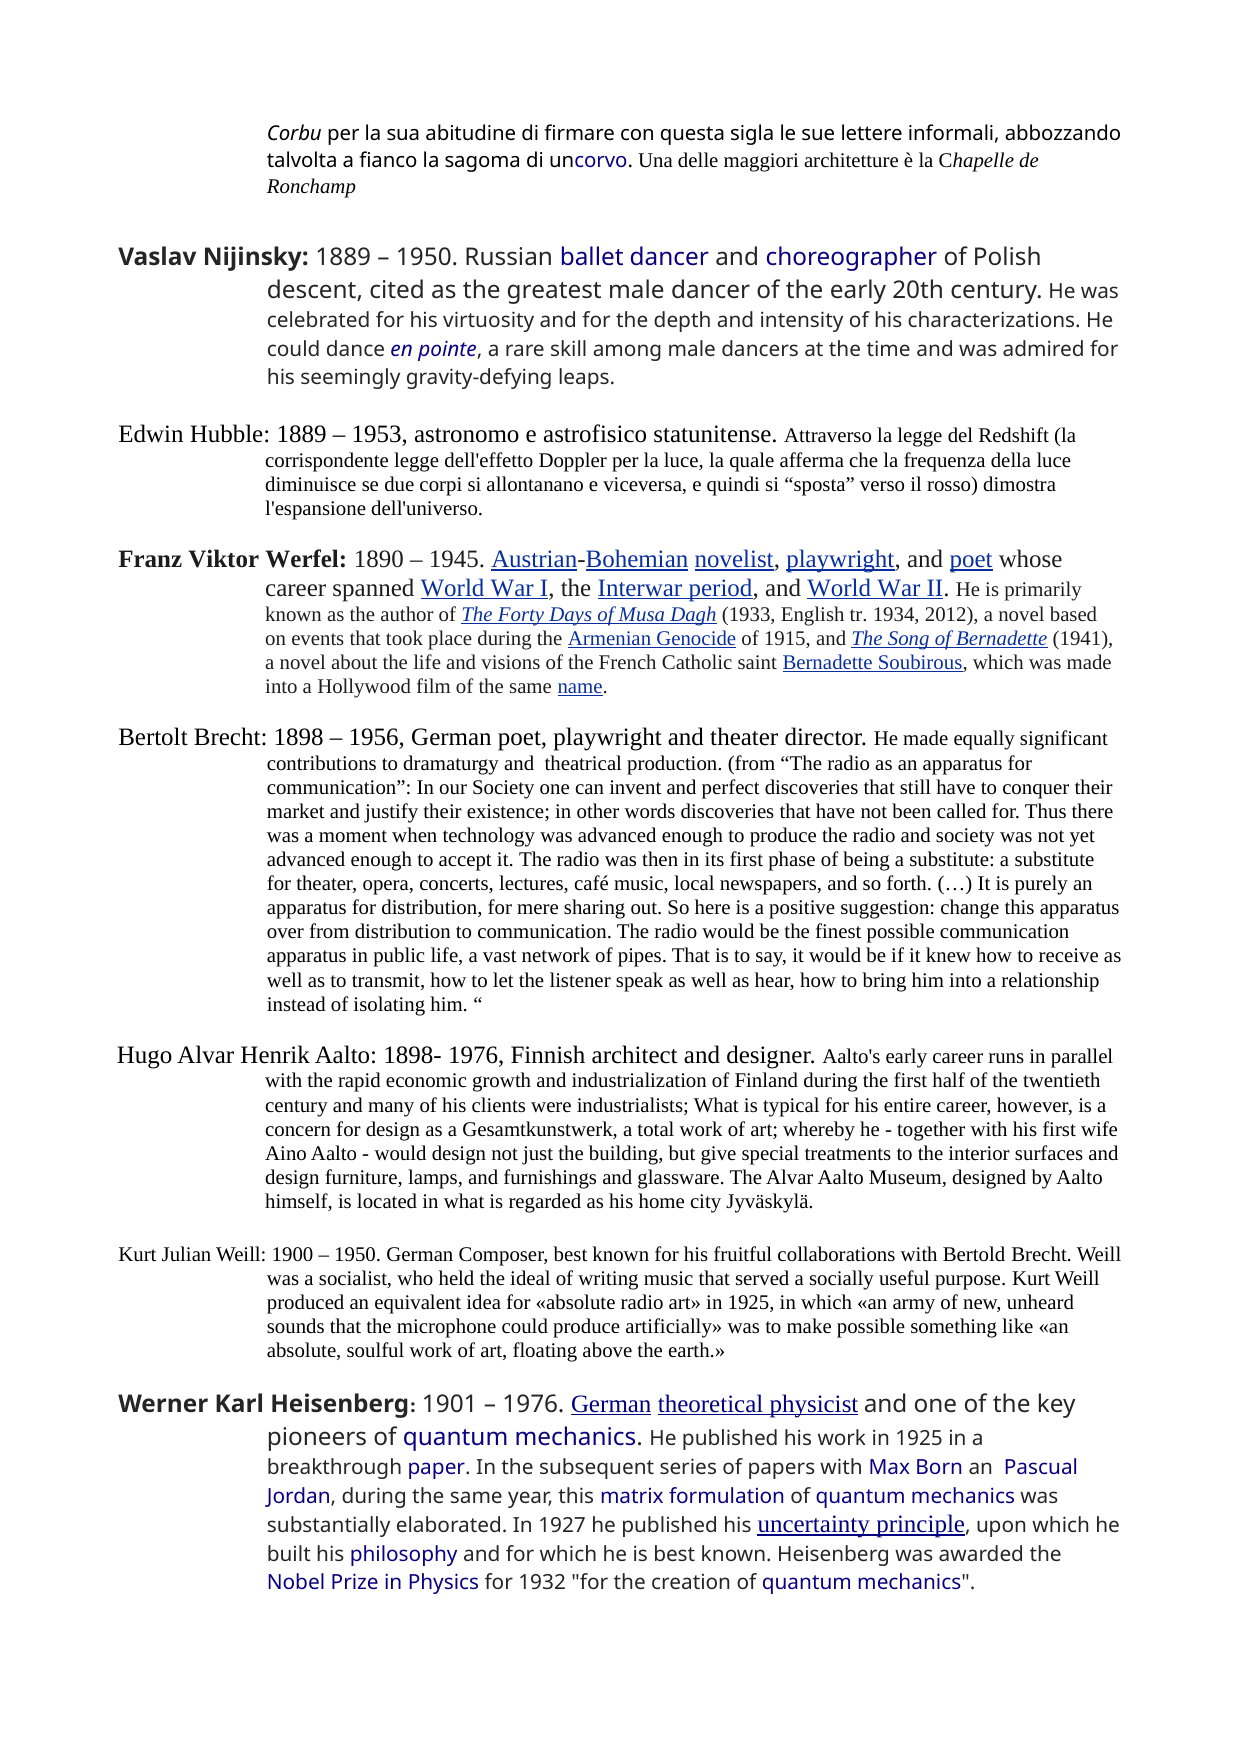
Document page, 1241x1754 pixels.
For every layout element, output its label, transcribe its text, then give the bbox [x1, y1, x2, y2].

text Bertolt Brecht: 1898 – 1956, German poet, playwright and theater director. He made equally significant contributions to dramaturgy and theatrical production. (from “The radio as an apparatus for communication”: In our Society one can invent and perfect discoveries that still have to conquer their market and justify their existence; in other words discoveries that have not been called for. Thus there was a moment when technology was advanced enough to produce the radio and society was not yet advanced enough to accept it. The radio was then in its first phase of being a substitute: a substitute for theater, opera, concerts, lectures, café music, local newspapers, and so forth. (…) It is purely an apparatus for distribution, for mere sharing out. So here is a positive suggestion: change this apparatus over from distribution to communication. The radio would be the finest possible communication apparatus in public life, a vast network of pipes. That is to say, it would be if it knew how to receive as well as to transmit, how to let the listener speak as well as hear, how to bring him into a relationship instead of isolating him. “ [118, 722, 1122, 1016]
text Werner Karl Heisenberg: 1901 – 1976. German theoretical physicist and one of the key pioneers of quantum mechanics. He published his work in 1925 in a breakthrough paper. In the subsequent series of papers with Max Born an Pascual Jordan, during the same year, this matrix formulation of quantum mechanics was substantially elaborated. In 1927 he published his uncertainty principle, upon which he built his philosophy and for which he is best known. Heisenberg was awarded the Nobel Prize in Physics for 1932 "for the creation of quantum mechanics". [118, 1386, 1122, 1596]
text Edwin Hubble: 1889 – 1953, astronomo e astrofisico statunitense. Attraverso la legge del Redshift (la corrispondente legge dell'effetto Doppler per la luce, la quale afferma che la frequenza della luce diminuisce se due corpi si allontanano e viceversa, e quindi si “sposta” verso il rosso) dimostra l'espansione dell'universo. [118, 419, 1122, 520]
text Corbu per la sua abitudine di firmare con questa sigla le sue lettere informali, abbozzando talvolta a fianco la sagoma di uncorvo. Una delle maggiori architetture è la Chapelle de Ronchamp [118, 118, 1122, 198]
text Hugo Alvar Henrik Aalto: 1898- 1976, Finnish architect and designer. Aalto's early career runs in parallel with the rapid economic growth and industrialization of Finland during the first half of the twentieth century and many of his clients were industrialists; What is typical for his entire career, however, is a concern for design as a Gesamtkunstwerk, a total work of art; whereby he - together with his first wife Aino Aalto - would design not just the building, but give special treatments to the interior surfaces and design furniture, lamps, and furnishings and glassware. The Alvar Aalto Museum, designed by Aalto himself, is located in what is regarded as his home city Jyväskylä. [117, 1040, 1122, 1213]
text Vaslav Nijinsky: 1889 – 1950. Russian ballet dancer and choreographer of Polish descent, cited as the greatest male dancer of the early 20th century. He was celebrated for his virtuosity and for the depth and intensity of his characterizations. He could dance en pointe, a rare skill among male dancers at the time and was admired for his seemingly gravity-defying leaps. [118, 239, 1122, 391]
text Franz Viktor Werfel: 1890 – 1945. Austrian-Bohemian novelist, playwright, and poet whose career spanned World War I, the Interwar period, and World War II. He is primarily known as the author of The Forty Days of Musa Dagh (1933, English tr. 1934, 2012), a novel based on events that took place during the Armenian Genocide of 1915, and The Song of Bernadette (1941), a novel about the life and visions of the French Catholic saint Bernadette Soubirous, which was made into a Hollywood film of the same name. [118, 544, 1122, 698]
text Kurt Julian Weill: 1900 – 1950. German Composer, best known for his fruitful collaborations with Bertold Brecht. Weill was a socialist, who held the ideal of writing music that served a socially useful purpose. Kurt Weill produced an equivalent idea for «absolute radio art» in 1925, in which «an army of new, unheard sounds that the microphone could produce artificially» was to make possible something like «an absolute, soulful work of art, floating above the earth.» [118, 1242, 1122, 1362]
